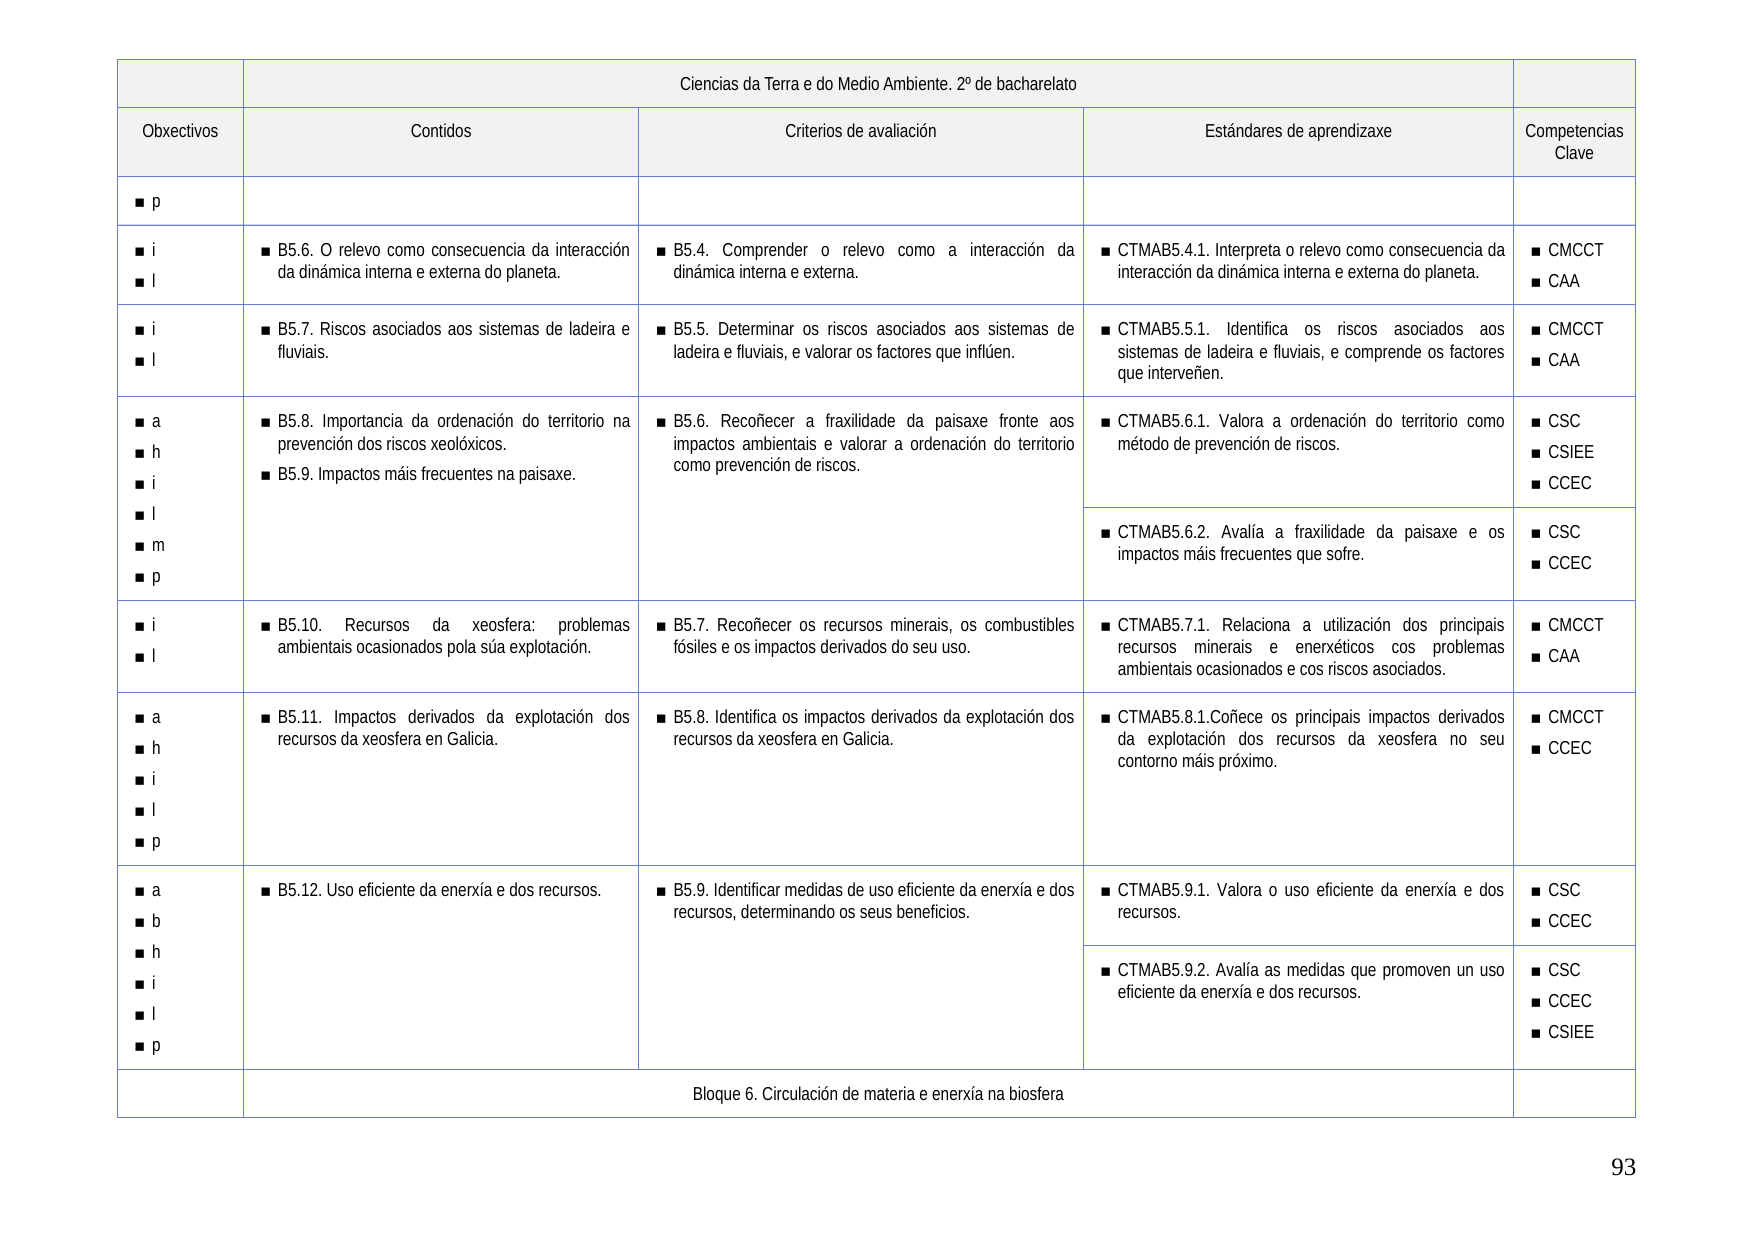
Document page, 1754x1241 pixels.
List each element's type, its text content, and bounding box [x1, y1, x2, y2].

table_cell [244, 177, 638, 224]
table_cell Bloque 6. Circulación de materia e enerxía na biosfera [244, 1070, 1513, 1117]
table_cell B5.11. Impactos derivados da explotación dos recursos da xeosfera en Galicia. [244, 693, 638, 865]
table_cell B5.4. Comprender o relevo como a interacción da dinámica interna e externa. [639, 226, 1083, 304]
table_cell [1514, 1070, 1635, 1117]
table_cell CTMAB5.5.1. Identifica os riscos asociados aos sistemas de ladeira e fluviais, e comprende os factores que interveñen. [1084, 305, 1513, 396]
table_cell CTMAB5.8.1.Coñece os principais impactos derivados da explotación dos recursos da xeosfera no seu contorno máis próximo. [1084, 693, 1513, 865]
table_cell a h i l m p [118, 397, 243, 600]
table_cell a b h i l p [118, 866, 243, 1069]
table_cell a h i l p [118, 693, 243, 865]
table_cell CTMAB5.9.2. Avalía as medidas que promoven un uso eficiente da enerxía e dos recursos. [1084, 946, 1513, 1069]
table_cell B5.8. Importancia da ordenación do territorio na prevención dos riscos xeolóxicos. B5.9. Impactos máis frecuentes na paisaxe. [244, 397, 638, 600]
table_cell B5.7. Riscos asociados aos sistemas de ladeira e fluviais. [244, 305, 638, 396]
table_cell CTMAB5.7.1. Relaciona a utilización dos principais recursos minerais e enerxéticos cos problemas ambientais ocasionados e cos riscos asociados. [1084, 601, 1513, 692]
table_cell CSC CCEC [1514, 866, 1635, 945]
table_cell B5.6. Recoñecer a fraxilidade da paisaxe fronte aos impactos ambientais e valorar a ordenación do territorio como prevención de riscos. [639, 397, 1083, 600]
table_cell [1084, 177, 1513, 224]
table_cell [1514, 177, 1635, 224]
table_cell [118, 1070, 243, 1117]
table_cell CMCCT CAA [1514, 601, 1635, 692]
table_cell i l [118, 601, 243, 692]
table_cell B5.6. O relevo como consecuencia da interacción da dinámica interna e externa do planeta. [244, 226, 638, 304]
table_header [118, 60, 243, 107]
table_cell Criterios de avaliación [639, 108, 1083, 176]
table_cell CTMAB5.4.1. Interpreta o relevo como consecuencia da interacción da dinámica interna e externa do planeta. [1084, 226, 1513, 304]
table_cell B5.9. Identificar medidas de uso eficiente da enerxía e dos recursos, determinando os seus beneficios. [639, 866, 1083, 1069]
table_cell CTMAB5.6.2. Avalía a fraxilidade da paisaxe e os impactos máis frecuentes que sofre. [1084, 508, 1513, 600]
table_cell Competencias Clave [1514, 108, 1635, 176]
table_cell [639, 177, 1083, 224]
table_cell CMCCT CAA [1514, 226, 1635, 304]
table_cell CSC CSIEE CCEC [1514, 397, 1635, 507]
table_cell CSC CCEC [1514, 508, 1635, 600]
table_cell h i l m p [118, 177, 243, 224]
table_cell Obxectivos [118, 108, 243, 176]
table_cell Estándares de aprendizaxe [1084, 108, 1513, 176]
table_cell CTMAB5.6.1. Valora a ordenación do territorio como método de prevención de riscos. [1084, 397, 1513, 507]
table_cell CTMAB5.9.1. Valora o uso eficiente da enerxía e dos recursos. [1084, 866, 1513, 945]
table_cell Contidos [244, 108, 638, 176]
table_cell B5.7. Recoñecer os recursos minerais, os combustibles fósiles e os impactos derivados do seu uso. [639, 601, 1083, 692]
table_header Ciencias da Terra e do Medio Ambiente. 2º de bacharelato [244, 60, 1513, 107]
table_cell B5.12. Uso eficiente da enerxía e dos recursos. [244, 866, 638, 1069]
table_cell i l [118, 305, 243, 396]
table_cell B5.5. Determinar os riscos asociados aos sistemas de ladeira e fluviais, e valorar os factores que inflúen. [639, 305, 1083, 396]
table_cell i l [118, 226, 243, 304]
table_cell CMCCT CAA [1514, 305, 1635, 396]
table_cell B5.8. Identifica os impactos derivados da explotación dos recursos da xeosfera en Galicia. [639, 693, 1083, 865]
table_header [1514, 60, 1635, 107]
table_cell B5.10. Recursos da xeosfera: problemas ambientais ocasionados pola súa explotación. [244, 601, 638, 692]
table_cell CSC CCEC CSIEE [1514, 946, 1635, 1069]
table_cell CMCCT CCEC [1514, 693, 1635, 865]
